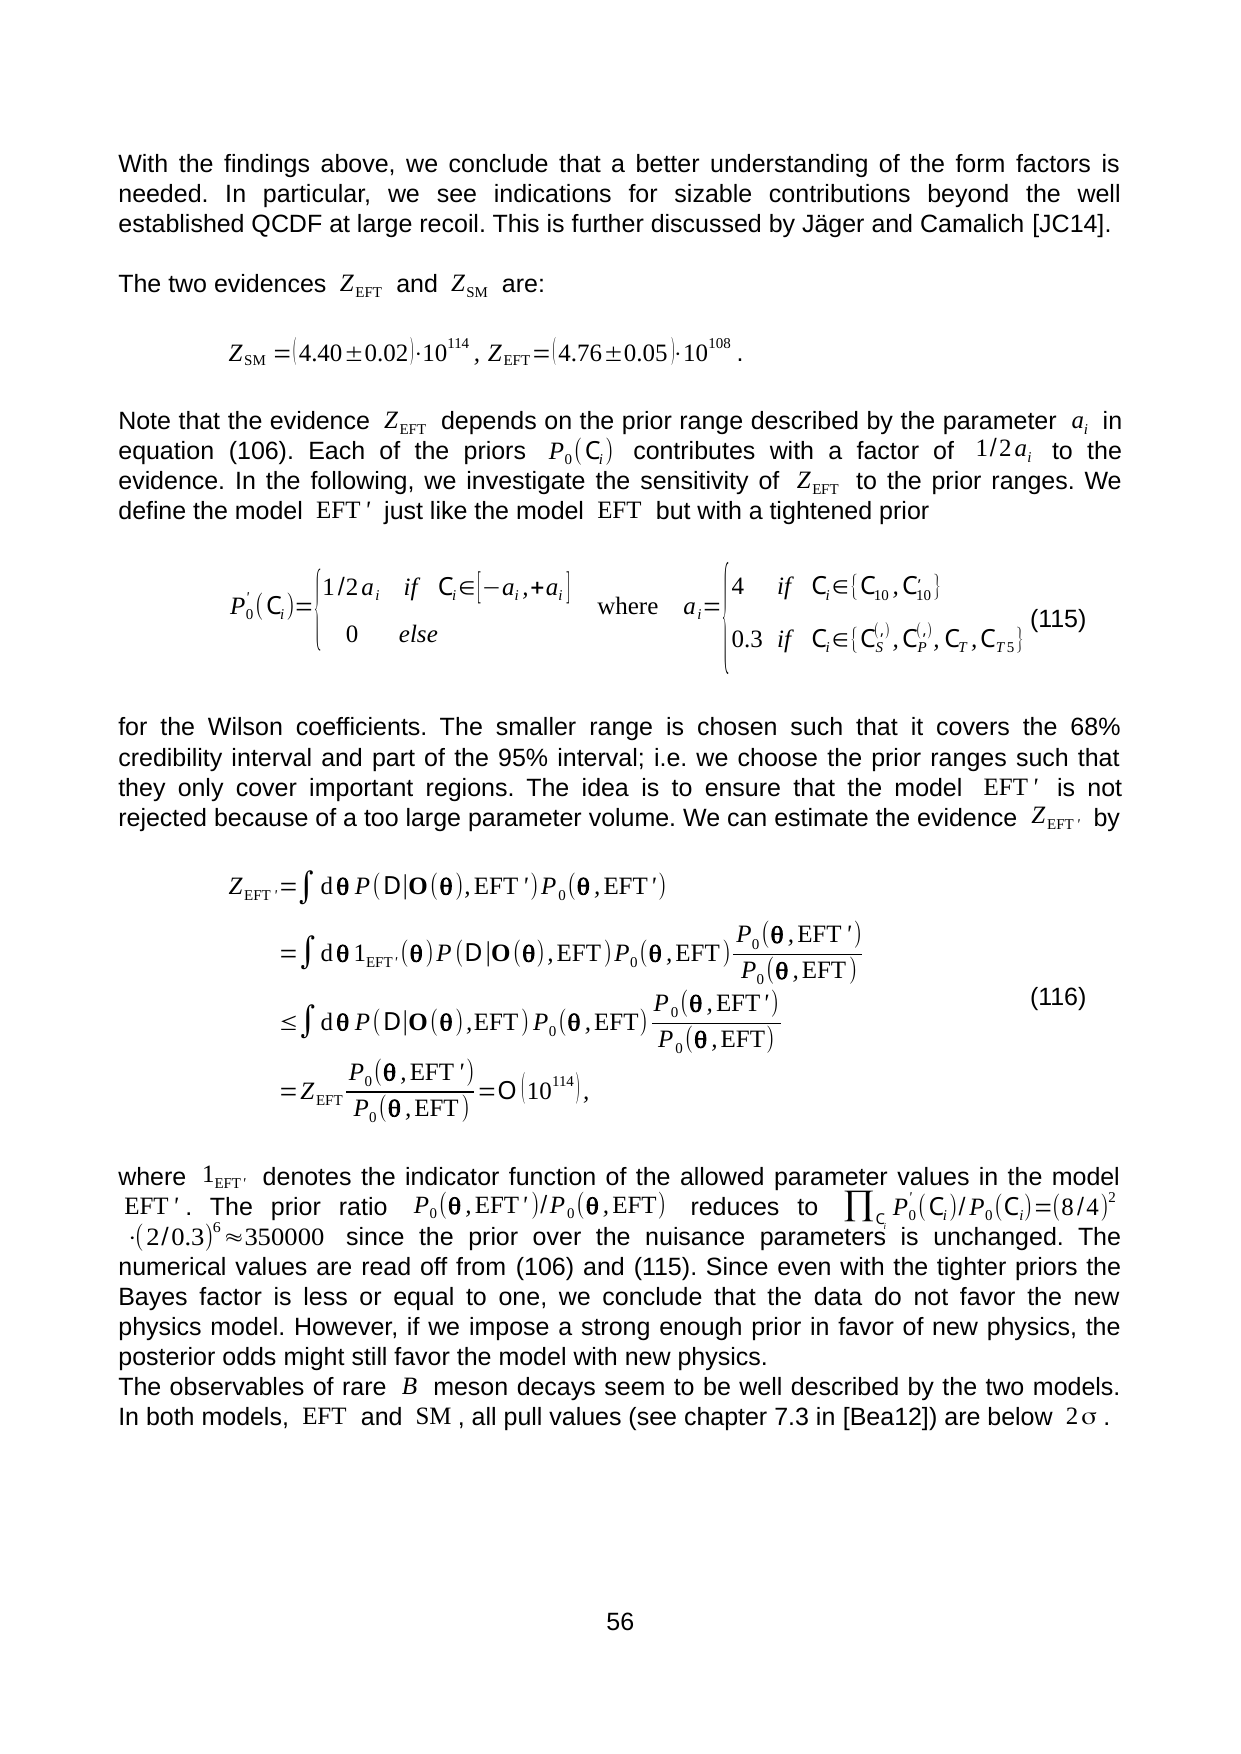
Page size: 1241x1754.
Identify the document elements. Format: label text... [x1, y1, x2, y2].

table_header (116) [1024, 862, 1123, 1131]
table_header [217, 556, 1024, 682]
text for the Wilson coefficients. The smaller range is chosen such that it covers the 68% credibility interval and part of the 95% interval; i.e. we choose the prior ranges such that they only cover important regions. The idea is to ensure that the model is not rejected because of a too large parameter volume. We can estimate the evidence by [118, 712, 1122, 832]
text The two evidences and are: [118, 269, 1122, 299]
text With the findings above, we conclude that a better understanding of the form factors is needed. In particular, we see indications for sizable contributions beyond the well established QCDF at large recoil. This is further discussed by Jäger and Camalich [JC14]. [118, 148, 1122, 238]
text Note that the evidence depends on the prior range described by the parameter in equation (106). Each of the priors contributes with a factor of to the evidence. In the following, we investigate the sensitivity of to the prior ranges. We define the model just like the model but with a tightened prior [118, 405, 1122, 526]
table_header [118, 556, 217, 682]
table_header [118, 862, 217, 1131]
text The observables of rare meson decays seem to be well described by the two models. In both models, and , all pull values (see chapter 7.3 in [Bea12]) are below . [118, 1371, 1122, 1431]
table_header [217, 862, 1024, 1131]
table_header [118, 329, 217, 375]
text where denotes the indicator function of the allowed parameter values in the model . The prior ratio reduces to since the prior over the nuisance parameters is unchanged. The numerical values are read off from (106) and (115). Since even with the tighter priors the Bayes factor is less or equal to one, we conclude that the data do not favor the new physics model. However, if we impose a strong enough prior in favor of new physics, the posterior odds might still favor the model with new physics. [118, 1161, 1122, 1371]
table_header . [217, 329, 1024, 375]
table_header (115) [1024, 556, 1123, 682]
table_header [1024, 329, 1123, 375]
